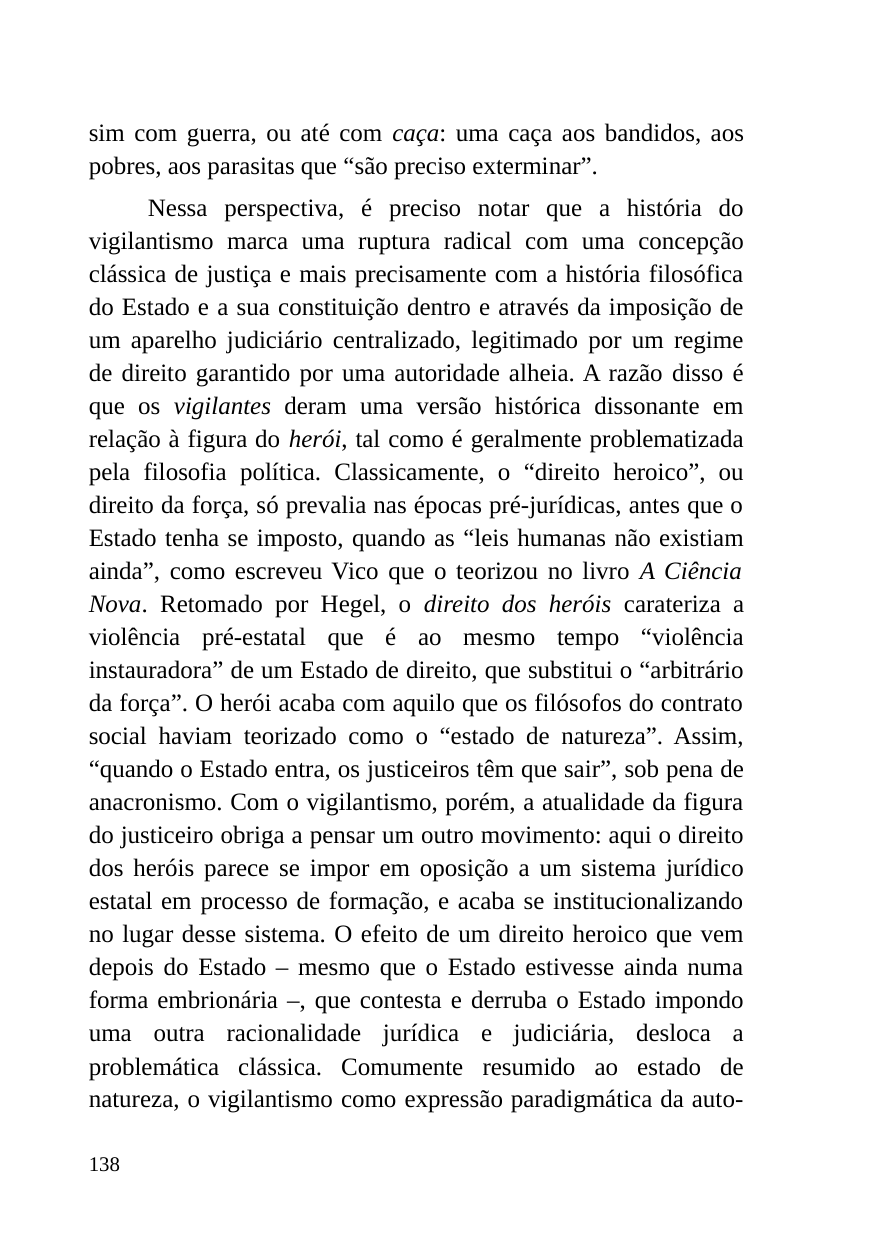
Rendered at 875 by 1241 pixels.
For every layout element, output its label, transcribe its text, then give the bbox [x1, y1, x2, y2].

text Nessa perspectiva, é preciso notar que a história do vigilantismo marca uma ruptura radical com uma concepção clássica de justiça e mais precisamente com a história filosófica do Estado e a sua constituição dentro e através da imposição de um aparelho judiciário centralizado, legitimado por um regime de direito garantido por uma autoridade alheia. A razão disso é que os vigilantes deram uma versão histórica dissonante em relação à figura do herói, tal como é geralmente problematizada pela filosofia política. Classicamente, o “direito heroico”, ou direito da força, só prevalia nas épocas pré-jurídicas, antes que o Estado tenha se imposto, quando as “leis humanas não existiam ainda”, como escreveu Vico que o teorizou no livro A Ciência Nova. Retomado por Hegel, o direito dos heróis carateriza a violência pré-estatal que é ao mesmo tempo “violência instauradora” de um Estado de direito, que substitui o “arbitrário da força”. O herói acaba com aquilo que os filósofos do contrato social haviam teorizado como o “estado de natureza”. Assim, “quando o Estado entra, os justiceiros têm que sair”, sob pena de anacronismo. Com o vigilantismo, porém, a atualidade da figura do justiceiro obriga a pensar um outro movimento: aqui o direito dos heróis parece se impor em oposição a um sistema jurídico estatal em processo de formação, e acaba se institucionalizando no lugar desse sistema. O efeito de um direito heroico que vem depois do Estado – mesmo que o Estado estivesse ainda numa forma embrionária –, que contesta e derruba o Estado impondo uma outra racionalidade jurídica e judiciária, desloca a problemática clássica. Comumente resumido ao estado de natureza, o vigilantismo como expressão paradigmática da auto- [88, 193, 744, 1113]
text sim com guerra, ou até com caça: uma caça aos bandidos, aos pobres, aos parasitas que “são preciso exterminar”. [88, 118, 744, 180]
